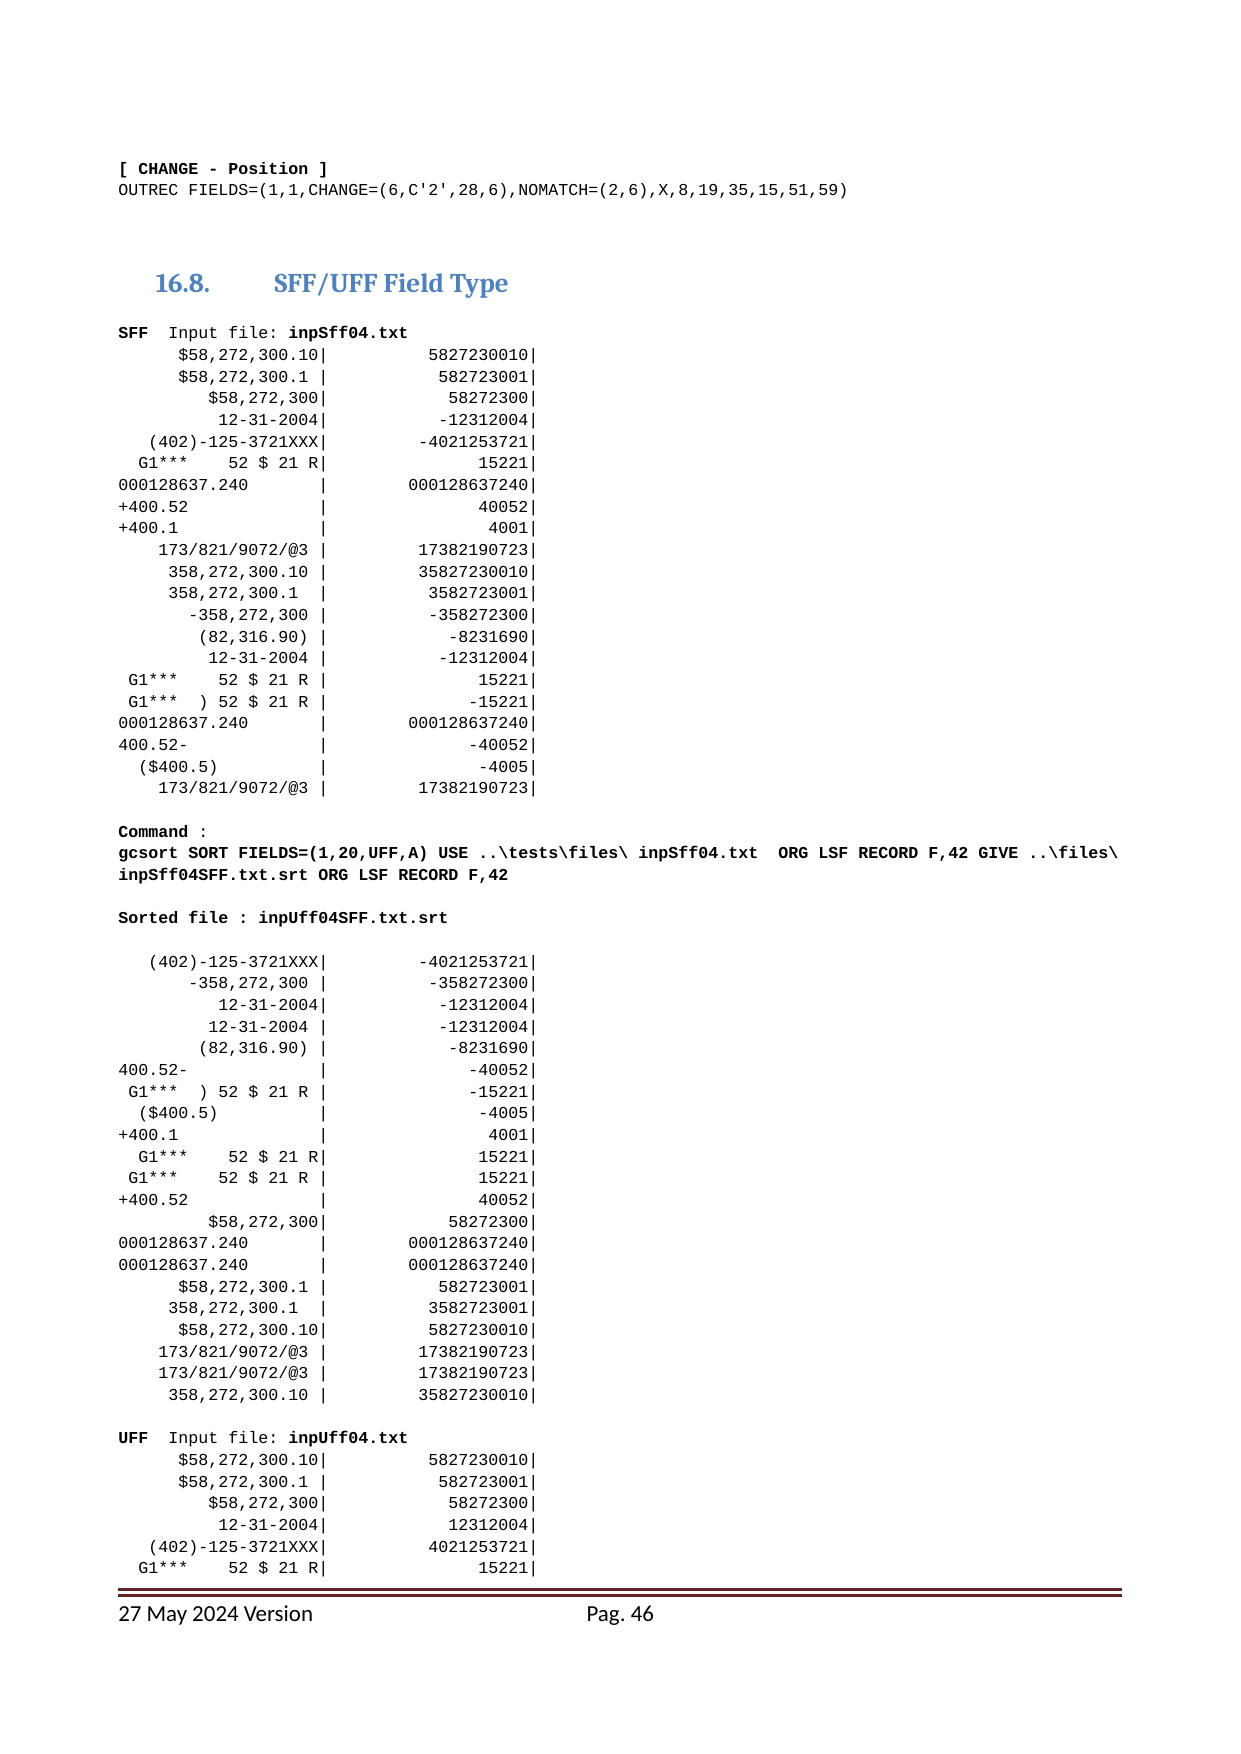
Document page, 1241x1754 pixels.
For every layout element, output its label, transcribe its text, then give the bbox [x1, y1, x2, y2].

text G1*** ) 52 $ 21 R | -15221| [118, 693, 1122, 712]
text G1*** 52 $ 21 R | 15221| [118, 1170, 1122, 1189]
text 12-31-2004| 12312004| [118, 1517, 1122, 1536]
text $58,272,300| 58272300| [118, 1495, 1122, 1514]
text (402)-125-3721XXX| -4021253721| [118, 433, 1122, 452]
text $58,272,300.10| 5827230010| [118, 1452, 1122, 1471]
text OUTREC FIELDS=(1,1,CHANGE=(6,C'2',28,6),NOMATCH=(2,6),X,8,19,35,15,51,59) [118, 182, 1122, 201]
text 12-31-2004 | -12312004| [118, 1018, 1122, 1037]
text 000128637.240 | 000128637240| [118, 715, 1122, 734]
text G1*** 52 $ 21 R| 15221| [118, 455, 1122, 474]
text G1*** 52 $ 21 R| 15221| [118, 1560, 1122, 1579]
text (82,316.90) | -8231690| [118, 1040, 1122, 1059]
text $58,272,300.1 | 582723001| [118, 1278, 1122, 1297]
text 12-31-2004| -12312004| [118, 412, 1122, 431]
text $58,272,300.10| 5827230010| [118, 347, 1122, 366]
text $58,272,300| 58272300| [118, 1213, 1122, 1232]
text 000128637.240 | 000128637240| [118, 477, 1122, 496]
text 358,272,300.10 | 35827230010| [118, 1387, 1122, 1406]
text 400.52- | -40052| [118, 1062, 1122, 1081]
text +400.1 | 4001| [118, 1127, 1122, 1146]
text 000128637.240 | 000128637240| [118, 1235, 1122, 1254]
text [ CHANGE - Position ] [118, 160, 1122, 179]
text 358,272,300.1 | 3582723001| [118, 585, 1122, 604]
text 173/821/9072/@3 | 17382190723| [118, 780, 1122, 799]
text 173/821/9072/@3 | 17382190723| [118, 1365, 1122, 1384]
text Sorted file : inpUff04SFF.txt.srt [118, 910, 1122, 929]
text $58,272,300.1 | 582723001| [118, 368, 1122, 387]
text 358,272,300.1 | 3582723001| [118, 1300, 1122, 1319]
text (402)-125-3721XXX| -4021253721| [118, 953, 1122, 972]
text ($400.5) | -4005| [118, 758, 1122, 777]
text 12-31-2004 | -12312004| [118, 650, 1122, 669]
text UFF Input file: inpUff04.txt [118, 1430, 1122, 1449]
text Command : [118, 823, 1122, 842]
text 400.52- | -40052| [118, 737, 1122, 756]
text +400.52 | 40052| [118, 1192, 1122, 1211]
text +400.52 | 40052| [118, 498, 1122, 517]
text G1*** ) 52 $ 21 R | -15221| [118, 1083, 1122, 1102]
text 173/821/9072/@3 | 17382190723| [118, 1343, 1122, 1362]
text $58,272,300.10| 5827230010| [118, 1322, 1122, 1341]
text G1*** 52 $ 21 R| 15221| [118, 1148, 1122, 1167]
text 12-31-2004| -12312004| [118, 997, 1122, 1016]
text gcsort SORT FIELDS=(1,20,UFF,A) USE ..\tests\files\ inpSff04.txt ORG LSF RECORD F,42 GIVE ..\files\ inpSff04SFF.txt.srt ORG LSF RECORD F,42 [118, 845, 1122, 886]
text 358,272,300.10 | 35827230010| [118, 563, 1122, 582]
text $58,272,300| 58272300| [118, 390, 1122, 409]
text $58,272,300.1 | 582723001| [118, 1473, 1122, 1492]
text -358,272,300 | -358272300| [118, 975, 1122, 994]
text +400.1 | 4001| [118, 520, 1122, 539]
text 173/821/9072/@3 | 17382190723| [118, 542, 1122, 561]
text G1*** 52 $ 21 R | 15221| [118, 672, 1122, 691]
text SFF Input file: inpSff04.txt [118, 325, 1122, 344]
text ($400.5) | -4005| [118, 1105, 1122, 1124]
text -358,272,300 | -358272300| [118, 607, 1122, 626]
text (402)-125-3721XXX| 4021253721| [118, 1538, 1122, 1557]
subtitle SFF/UFF Field Type [156, 268, 1122, 299]
text 000128637.240 | 000128637240| [118, 1257, 1122, 1276]
text (82,316.90) | -8231690| [118, 628, 1122, 647]
